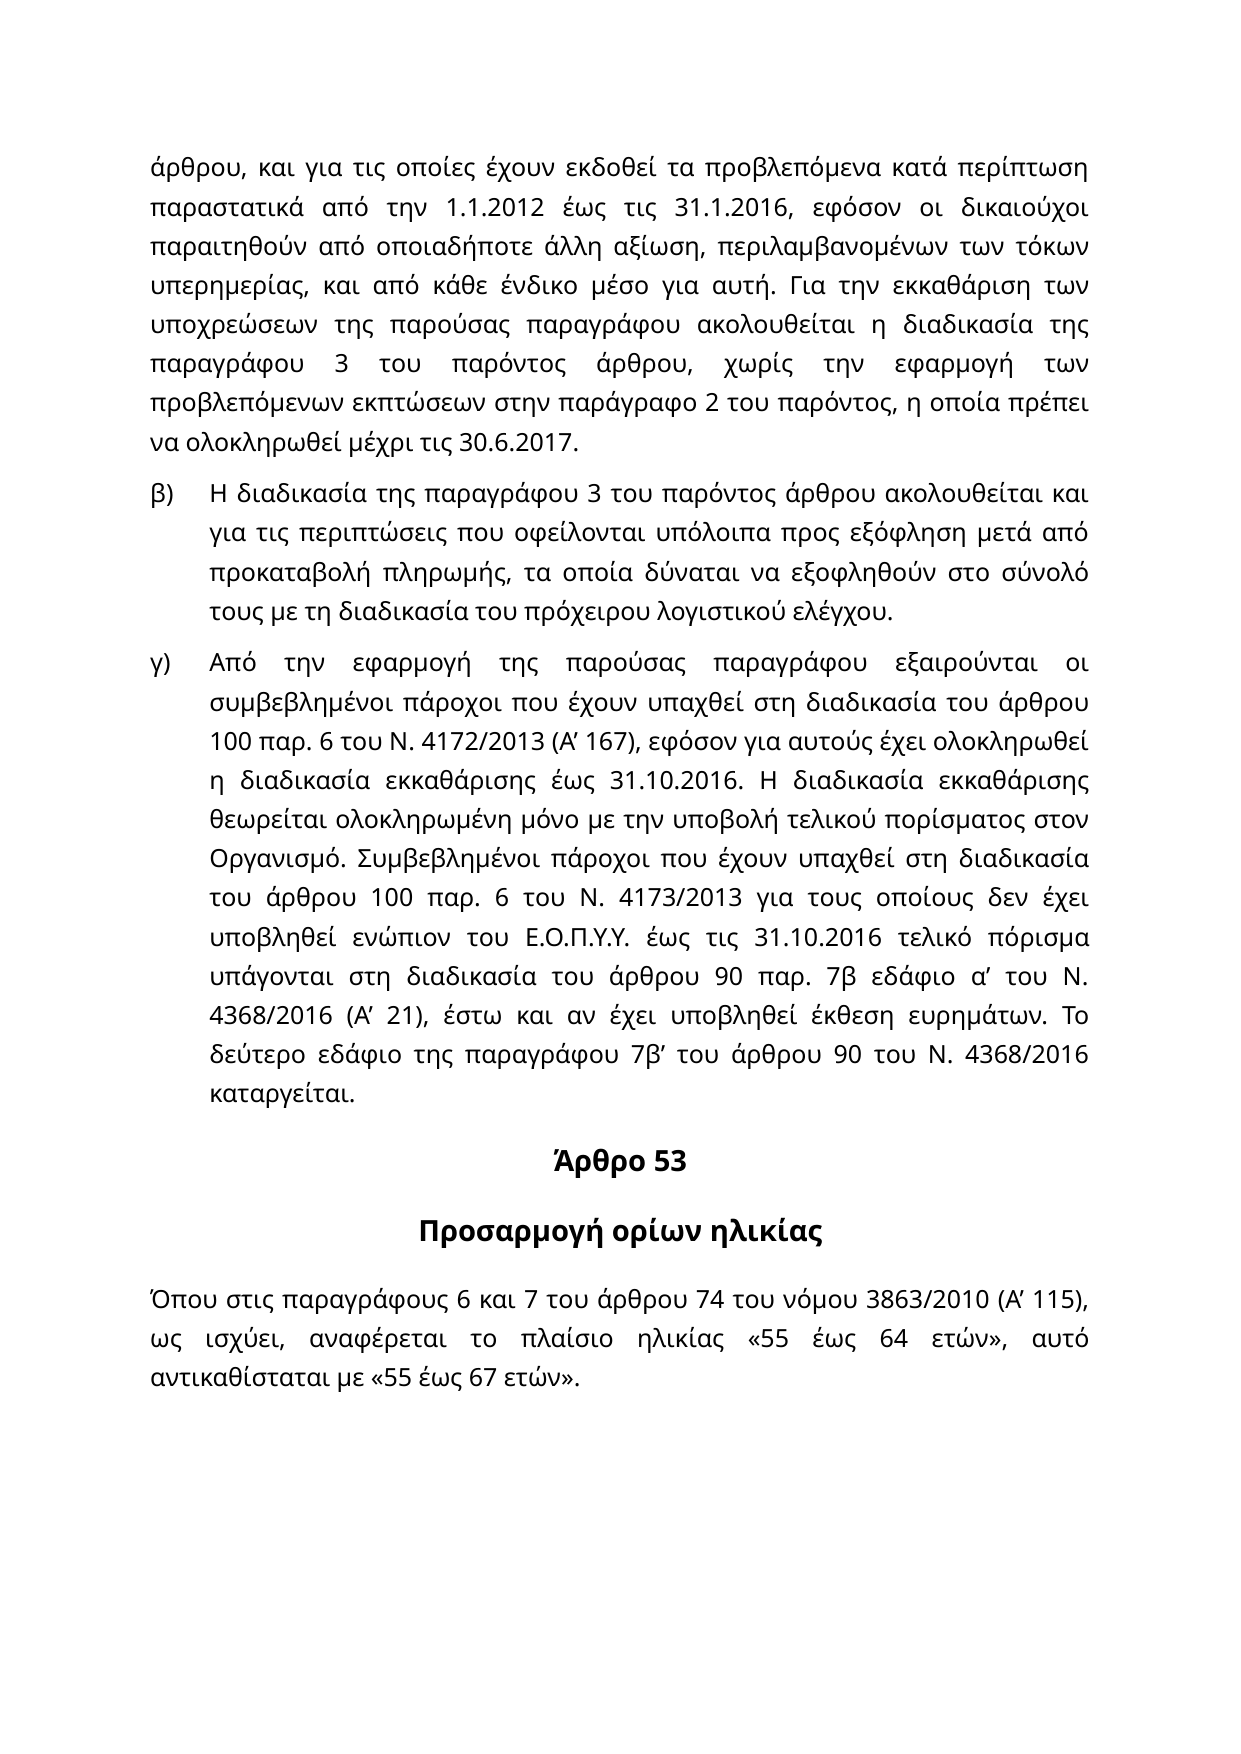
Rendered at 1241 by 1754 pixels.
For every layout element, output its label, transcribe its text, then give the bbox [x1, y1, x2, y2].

subtitle Άρθρο 53 [150, 1140, 1090, 1180]
list β) Η διαδικασία της παραγράφου 3 του παρόντος άρθρου ακολουθείται και για τις περιπτώσεις που οφείλονται υπόλοιπα προς εξόφληση μετά από προκαταβολή πληρωμής, τα οποία δύναται να εξοφληθούν στο σύνολό τους με τη διαδικασία του πρόχειρου λογιστικού ελέγχου. [150, 476, 1090, 627]
list γ) Από την εφαρμογή της παρούσας παραγράφου εξαιρούνται οι συμβεβλημένοι πάροχοι που έχουν υπαχθεί στη διαδικασία του άρθρου 100 παρ. 6 του Ν. 4172/2013 (Α’ 167), εφόσον για αυτούς έχει ολοκληρωθεί η διαδικασία εκκαθάρισης έως 31.10.2016. Η διαδικασία εκκαθάρισης θεωρείται ολοκληρωμένη μόνο με την υποβολή τελικού πορίσματος στον Οργανισμό. Συμβεβλημένοι πάροχοι που έχουν υπαχθεί στη διαδικασία του άρθρου 100 παρ. 6 του Ν. 4173/2013 για τους οποίους δεν έχει υποβληθεί ενώπιον του Ε.Ο.Π.Υ.Υ. έως τις 31.10.2016 τελικό πόρισμα υπάγονται στη διαδικασία του άρθρου 90 παρ. 7β εδάφιο α’ του Ν. 4368/2016 (Α’ 21), έστω και αν έχει υποβληθεί έκθεση ευρημάτων. Το δεύτερο εδάφιο της παραγράφου 7β’ του άρθρου 90 του Ν. 4368/2016 καταργείται. [150, 645, 1090, 1110]
subtitle Προσαρμογή ορίων ηλικίας [150, 1211, 1090, 1250]
text Όπου στις παραγράφους 6 και 7 του άρθρου 74 του νόμου 3863/2010 (Α’ 115), ως ισχύει, αναφέρεται το πλαίσιο ηλικίας «55 έως 64 ετών», αυτό αντικαθίσταται με «55 έως 67 ετών». [150, 1281, 1090, 1394]
text άρθρου, και για τις οποίες έχουν εκδοθεί τα προβλεπόμενα κατά περίπτωση παραστατικά από την 1.1.2012 έως τις 31.1.2016, εφόσον οι δικαιούχοι παραιτηθούν από οποιαδήποτε άλλη αξίωση, περιλαμβανομένων των τόκων υπερημερίας, και από κάθε ένδικο μέσο για αυτή. Για την εκκαθάριση των υποχρεώσεων της παρούσας παραγράφου ακολουθείται η διαδικασία της παραγράφου 3 του παρόντος άρθρου, χωρίς την εφαρμογή των προβλεπόμενων εκπτώσεων στην παράγραφο 2 του παρόντος, η οποία πρέπει να ολοκληρωθεί μέχρι τις 30.6.2017. [150, 150, 1090, 458]
